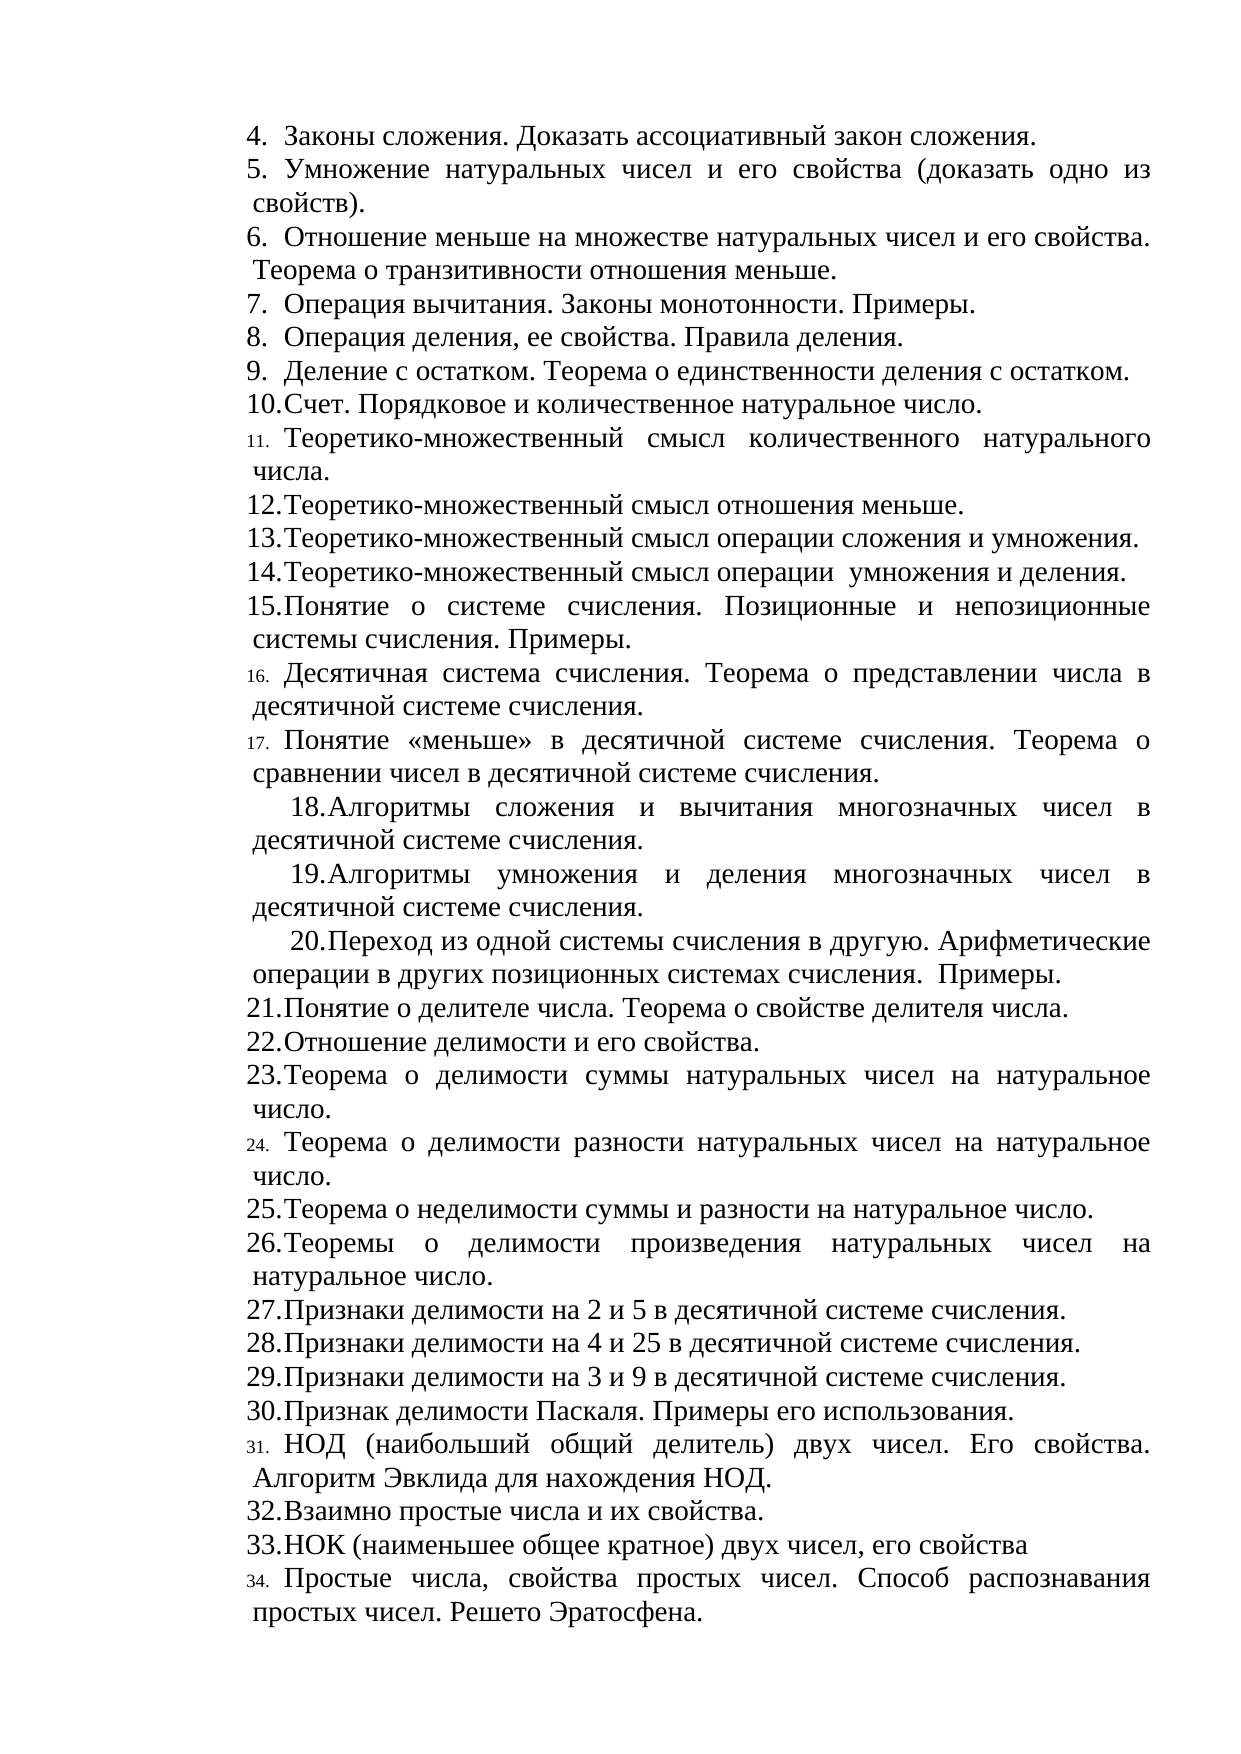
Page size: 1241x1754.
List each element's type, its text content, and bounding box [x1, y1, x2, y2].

list Операция деления, ее свойства. Правила деления. [215, 319, 1151, 353]
list Алгоритмы сложения и вычитания многозначных чисел в десятичной системе счисления. [215, 789, 1151, 856]
list Алгоритмы умножения и деления многозначных чисел в десятичной системе счисления. [215, 856, 1151, 923]
list Теорема о делимости разности натуральных чисел на натуральное число. [215, 1124, 1151, 1191]
list Отношение меньше на множестве натуральных чисел и его свойства. Теорема о транзитивности отношения меньше. [215, 219, 1151, 286]
list Деление с остатком. Теорема о единственности деления с остатком. [215, 353, 1151, 386]
list Теорема о неделимости суммы и разности на натуральное число. [215, 1191, 1151, 1225]
list Теоретико-множественный смысл количественного натурального числа. [215, 420, 1151, 487]
list Теоретико-множественный смысл операции умножения и деления. [215, 554, 1151, 588]
list Понятие о делителе числа. Теорема о свойстве делителя числа. [215, 990, 1151, 1024]
list НОК (наименьшее общее кратное) двух чисел, его свойства [215, 1527, 1151, 1560]
list Понятие «меньше» в десятичной системе счисления. Теорема о сравнении чисел в десятичной системе счисления. [215, 722, 1151, 789]
list НОД (наибольший общий делитель) двух чисел. Его свойства. Алгоритм Эвклида для нахождения НОД. [215, 1426, 1151, 1493]
list Десятичная система счисления. Теорема о представлении числа в десятичной системе счисления. [215, 655, 1151, 722]
list Отношение делимости и его свойства. [215, 1024, 1151, 1057]
list Умножение натуральных чисел и его свойства (доказать одно из свойств). [215, 152, 1151, 219]
list Признаки делимости на 4 и 25 в десятичной системе счисления. [215, 1326, 1151, 1359]
list Простые числа, свойства простых чисел. Способ распознавания простых чисел. Решето Эратосфена. [215, 1560, 1151, 1627]
list Понятие о системе счисления. Позиционные и непозиционные системы счисления. Примеры. [215, 588, 1151, 655]
list Законы сложения. Доказать ассоциативный закон сложения. [215, 118, 1151, 152]
list Признак делимости Паскаля. Примеры его использования. [215, 1393, 1151, 1426]
list Теоретико-множественный смысл операции сложения и умножения. [215, 521, 1151, 554]
list Переход из одной системы счисления в другую. Арифметические операции в других позиционных системах счисления. Примеры. [215, 923, 1151, 990]
list Теоремы о делимости произведения натуральных чисел на натуральное число. [215, 1225, 1151, 1292]
list Признаки делимости на 3 и 9 в десятичной системе счисления. [215, 1359, 1151, 1393]
list Теоретико-множественный смысл отношения меньше. [215, 487, 1151, 521]
list Признаки делимости на 2 и 5 в десятичной системе счисления. [215, 1292, 1151, 1326]
list Счет. Порядковое и количественное натуральное число. [215, 386, 1151, 420]
list Взаимно простые числа и их свойства. [215, 1493, 1151, 1527]
list Теорема о делимости суммы натуральных чисел на натуральное число. [215, 1057, 1151, 1124]
list Операция вычитания. Законы монотонности. Примеры. [215, 286, 1151, 319]
